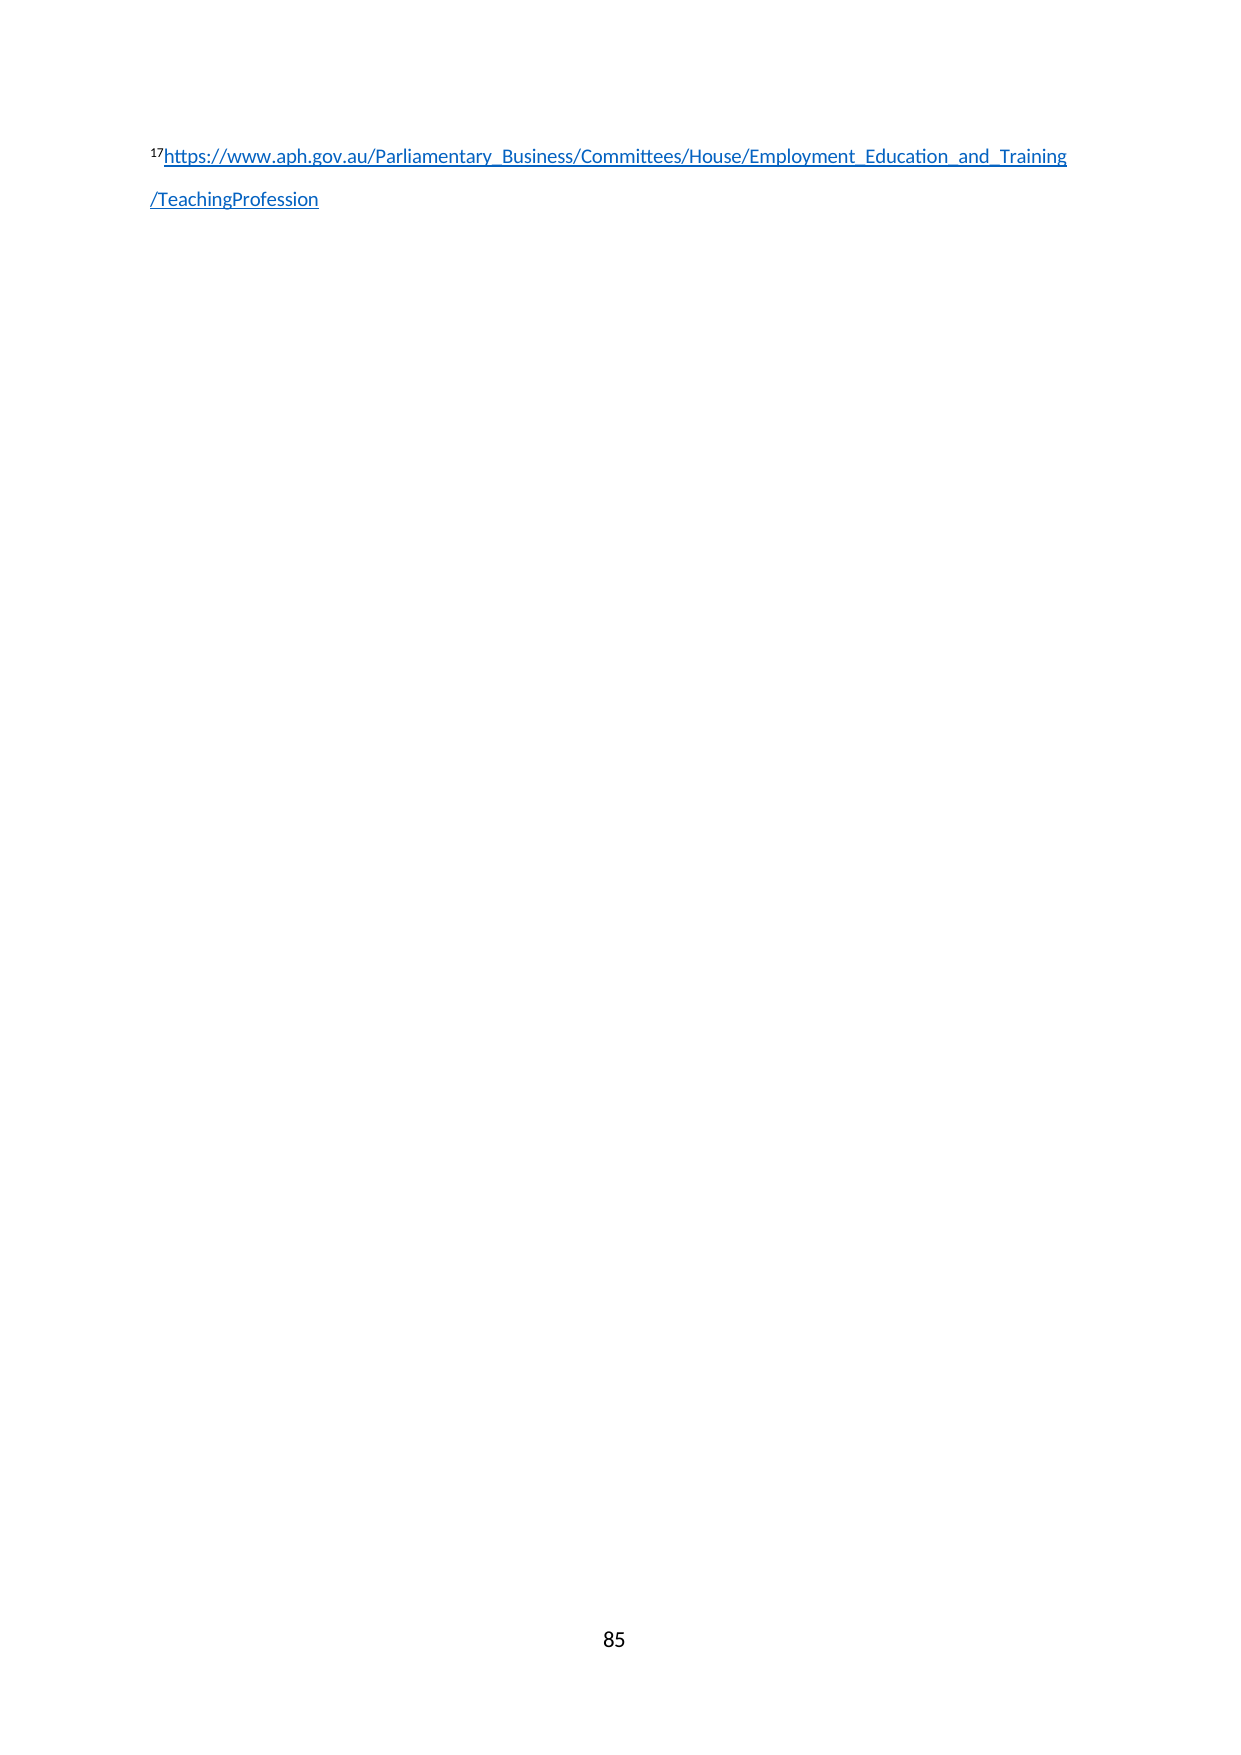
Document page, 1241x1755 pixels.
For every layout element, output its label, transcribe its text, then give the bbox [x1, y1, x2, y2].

text /TeachingProfession [150, 186, 1103, 211]
text 17https://www.aph.gov.au/Parliamentary_Business/Committees/House/Employment_Education_and_Training [150, 144, 1103, 169]
